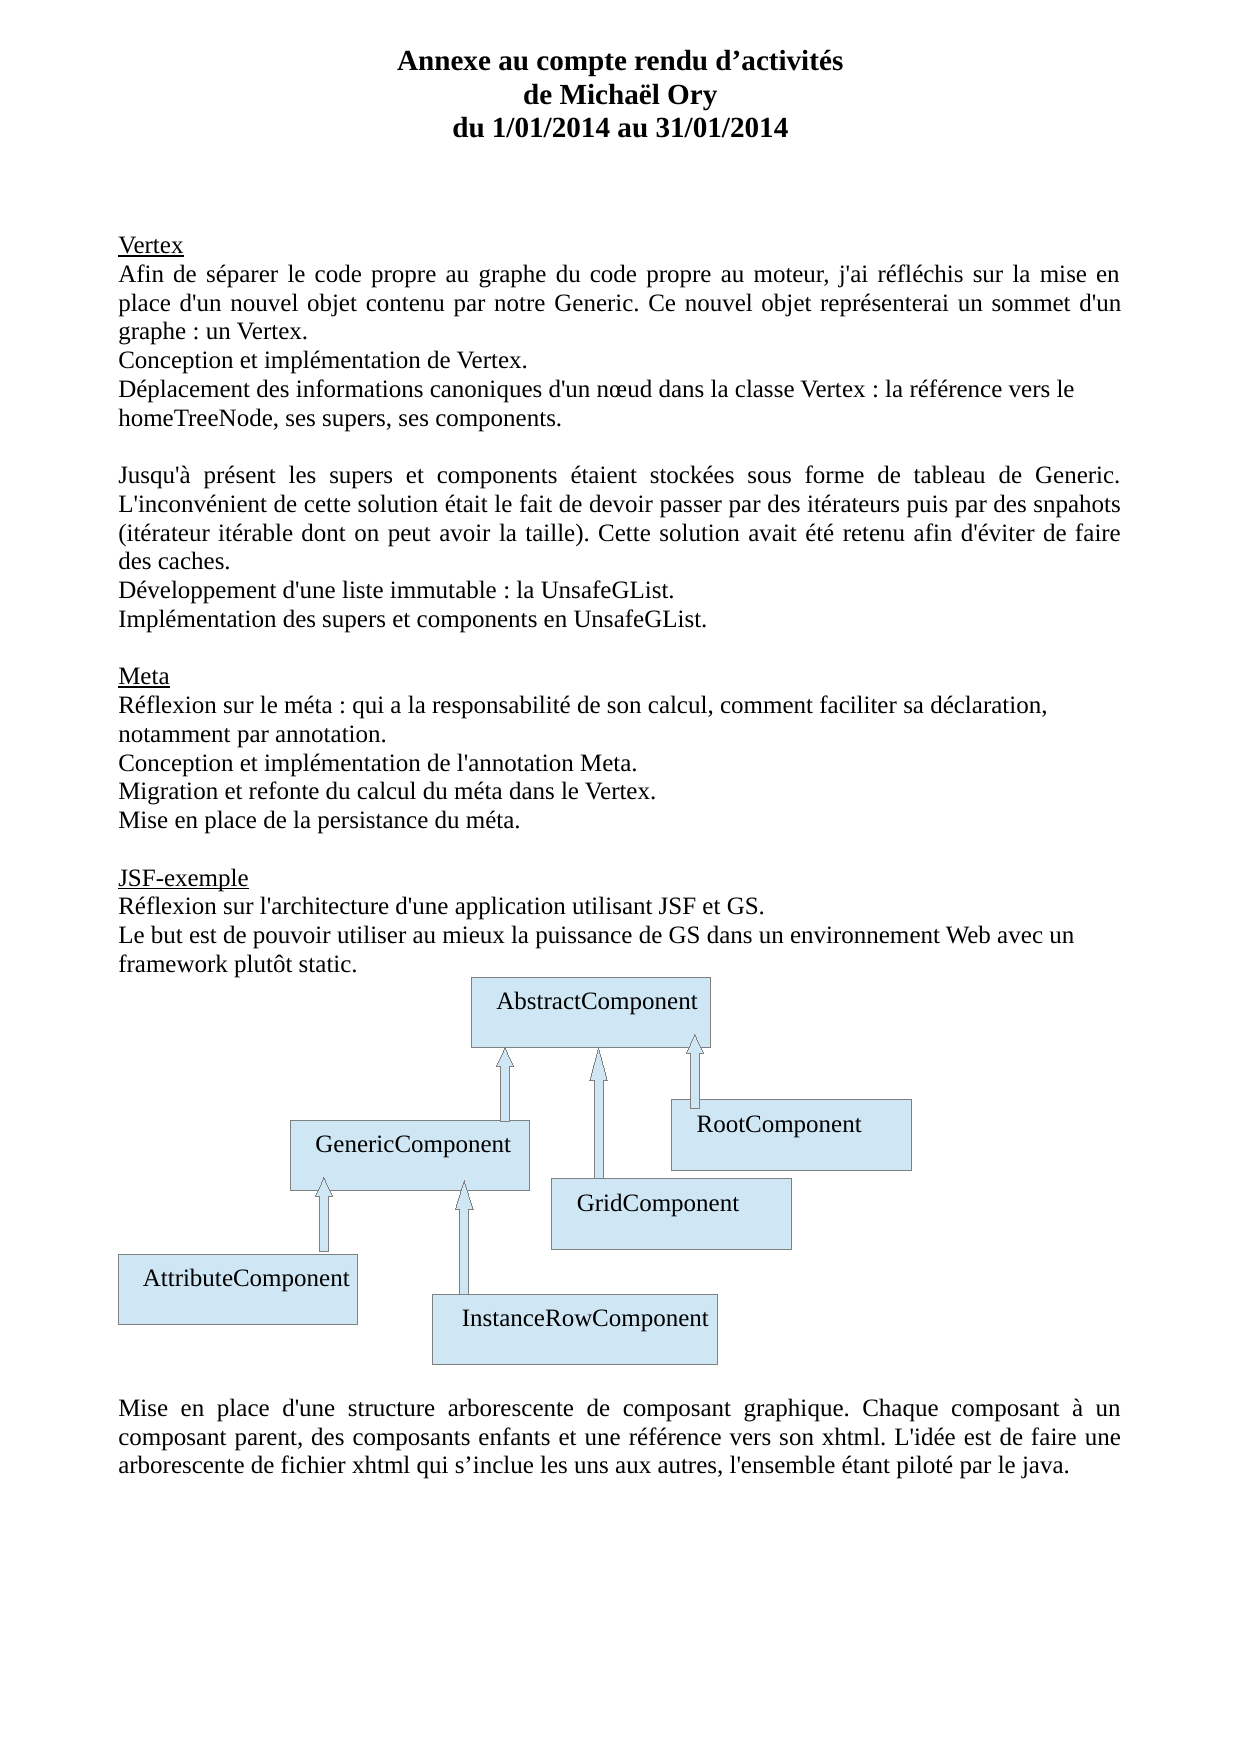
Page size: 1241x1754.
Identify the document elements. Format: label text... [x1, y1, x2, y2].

text Migration et refonte du calcul du méta dans le Vertex. [118, 776, 1122, 805]
text Mise en place de la persistance du méta. [118, 805, 1122, 834]
text Afin de séparer le code propre au graphe du code propre au moteur, j'ai réfléchis sur la mise en place d'un nouvel objet contenu par notre Generic. Ce nouvel objet représenterai un sommet d'un graphe : un Vertex. [118, 259, 1122, 345]
text Meta [118, 661, 1122, 690]
text Annexe au compte rendu d’activités [118, 43, 1122, 77]
text Réflexion sur l'architecture d'une application utilisant JSF et GS. [118, 891, 1122, 920]
text du 1/01/2014 au 31/01/2014 [118, 110, 1122, 144]
text Conception et implémentation de Vertex. [118, 345, 1122, 374]
text Implémentation des supers et components en UnsafeGList. [118, 604, 1122, 633]
text Conception et implémentation de l'annotation Meta. [118, 748, 1122, 776]
text Jusqu'à présent les supers et components étaient stockées sous forme de tableau de Generic. L'inconvénient de cette solution était le fait de devoir passer par des itérateurs puis par des snpahots (itérateur itérable dont on peut avoir la taille). Cette solution avait été retenu afin d'éviter de faire des caches. [118, 460, 1122, 575]
text Déplacement des informations canoniques d'un nœud dans la classe Vertex : la référence vers le homeTreeNode, ses supers, ses components. [118, 374, 1122, 431]
text de Michaël Ory [118, 77, 1122, 110]
text Réflexion sur le méta : qui a la responsabilité de son calcul, comment faciliter sa déclaration, notamment par annotation. [118, 690, 1122, 748]
text Développement d'une liste immutable : la UnsafeGList. [118, 575, 1122, 604]
text JSF-exemple [118, 863, 1122, 891]
text Vertex [118, 230, 1122, 259]
text Mise en place d'une structure arborescente de composant graphique. Chaque composant à un composant parent, des composants enfants et une référence vers son xhtml. L'idée est de faire une arborescente de fichier xhtml qui s’inclue les uns aux autres, l'ensemble étant piloté par le java. [118, 1393, 1122, 1479]
text Le but est de pouvoir utiliser au mieux la puissance de GS dans un environnement Web avec un framework plutôt static. [118, 920, 1122, 978]
